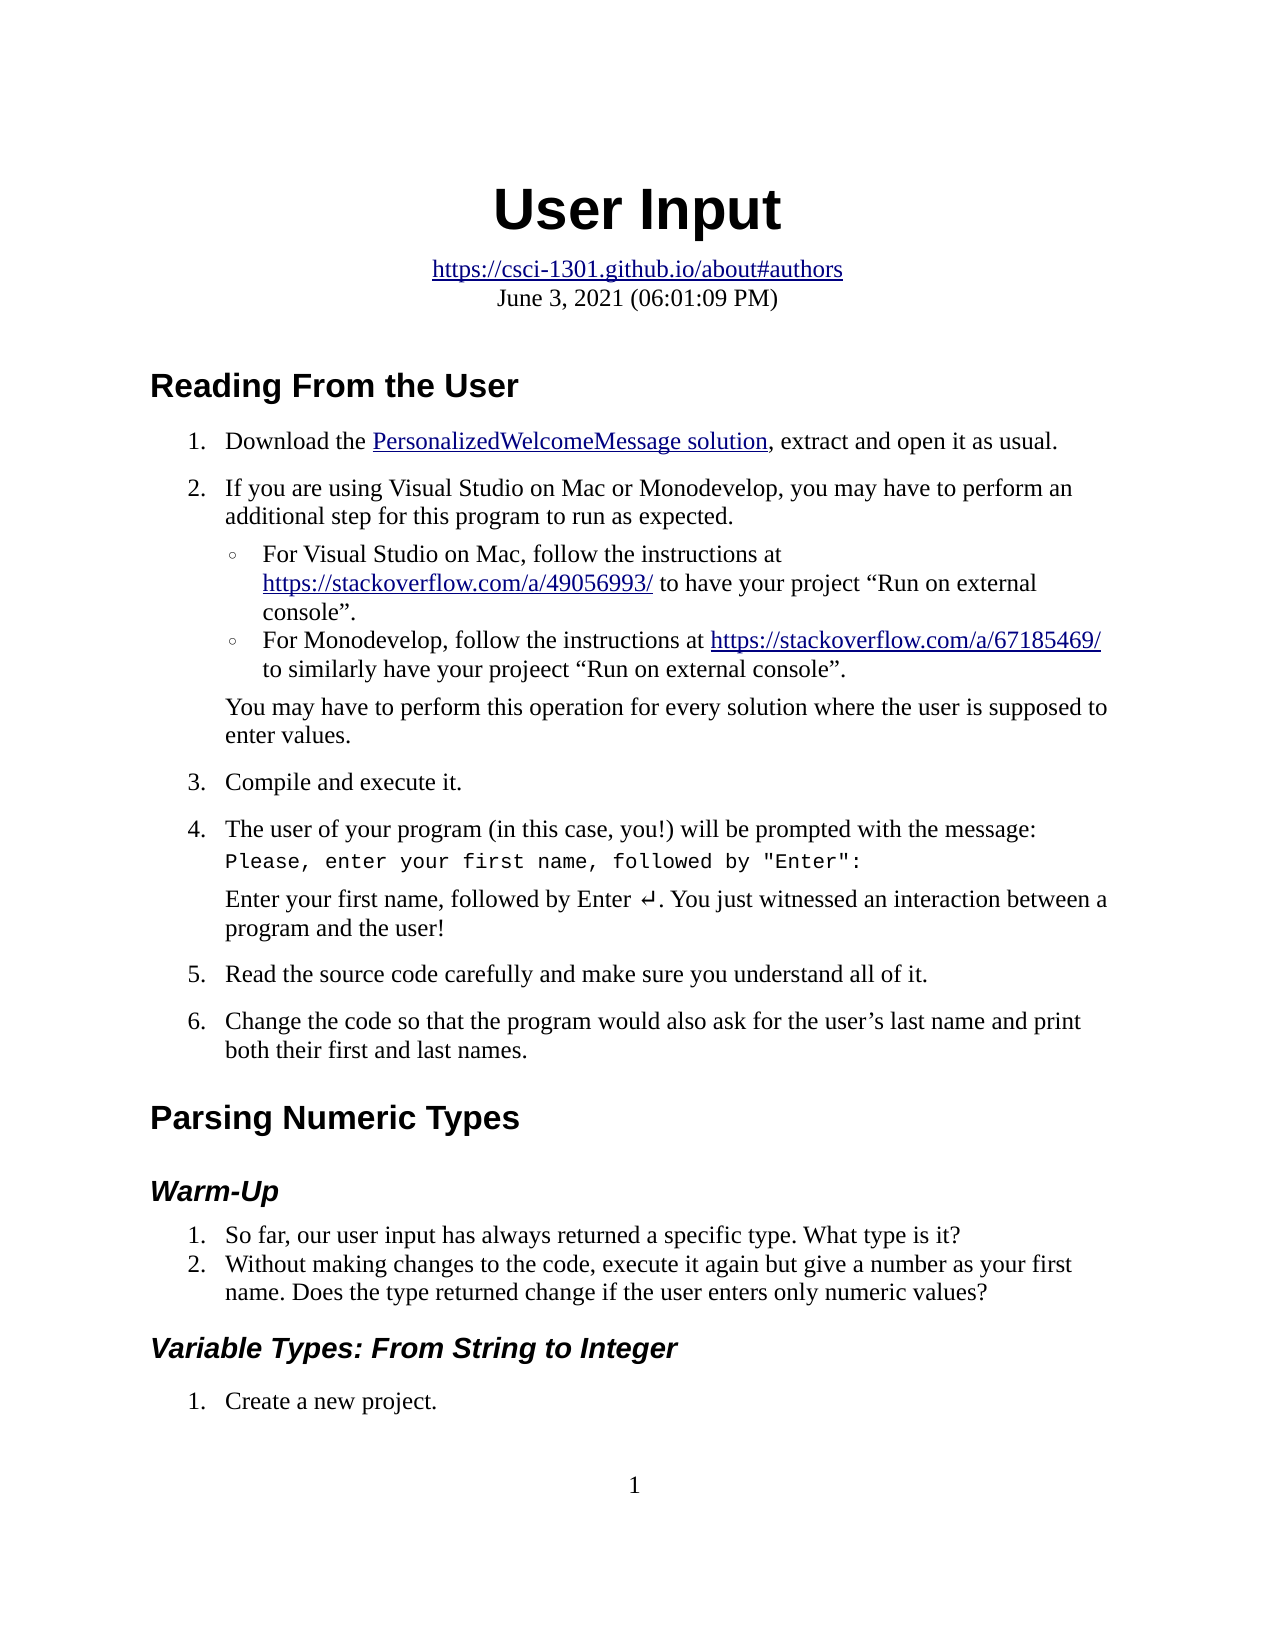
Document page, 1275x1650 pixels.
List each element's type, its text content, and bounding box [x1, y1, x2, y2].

subtitle Parsing Numeric Types [150, 1098, 1125, 1136]
list You may have to perform this operation for every solution where the user is supposed to enter values. [187, 692, 1125, 749]
list If you are using Visual Studio on Mac or Monodevelop, you may have to perform an additional step for this program to run as expected. [187, 473, 1125, 530]
list Enter your first name, followed by Enter ↵. You just witnessed an interaction between a program and the user! [187, 884, 1125, 942]
text https://csci-1301.github.io/about#authors [150, 254, 1125, 283]
list The user of your program (in this case, you!) will be prompted with the message: [187, 814, 1125, 843]
list Create a new project. [187, 1386, 1125, 1415]
list Download the PersonalizedWelcomeMessage solution, extract and open it as usual. [187, 426, 1125, 455]
list Without making changes to the code, execute it again but give a number as your first name. Does the type returned change if the user enters only numeric values? [187, 1249, 1125, 1306]
text June 3, 2021 (06:01:09 PM) [150, 283, 1125, 312]
title User Input [150, 175, 1125, 242]
list Please, enter your first name, followed by "Enter": [187, 852, 1125, 875]
subtitle Warm-Up [150, 1174, 1125, 1207]
subtitle Variable Types: From String to Integer [150, 1331, 1125, 1365]
list Read the source code carefully and make sure you understand all of it. [187, 959, 1125, 988]
list So far, our user input has always returned a specific type. What type is it? [187, 1220, 1125, 1249]
subtitle Reading From the User [150, 366, 1125, 404]
list Change the code so that the program would also ask for the user’s last name and print both their first and last names. [187, 1006, 1125, 1064]
list For Monodevelop, follow the instructions at https://stackoverflow.com/a/67185469/ to similarly have your projeect “Run on external console”. [225, 625, 1125, 683]
list For Visual Studio on Mac, follow the instructions at https://stackoverflow.com/a/49056993/ to have your project “Run on external console”. [225, 539, 1125, 625]
list Compile and execute it. [187, 767, 1125, 796]
